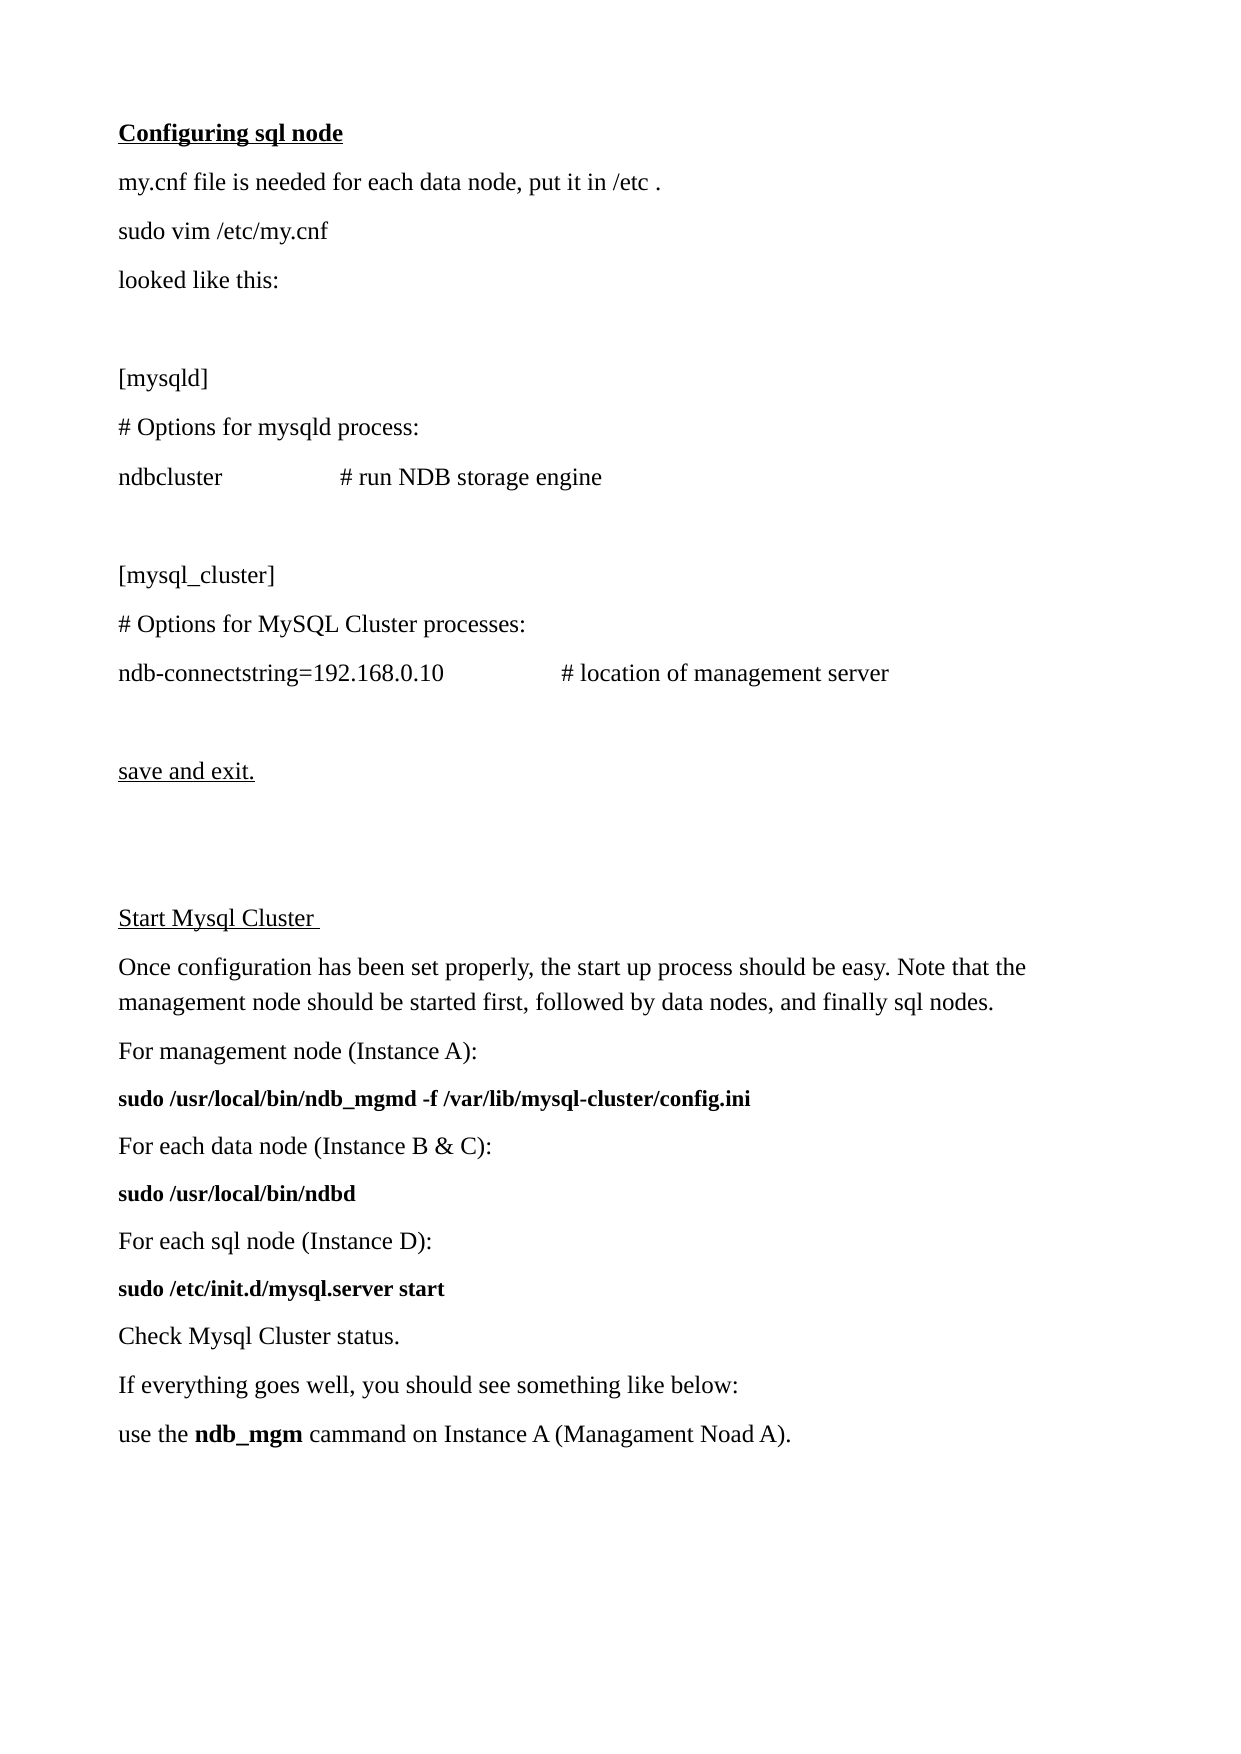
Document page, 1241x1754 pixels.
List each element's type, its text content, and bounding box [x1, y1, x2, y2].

text For each data node (Instance B & C): [118, 1131, 1122, 1160]
text save and exit. [118, 756, 1122, 785]
text [mysql_cluster] [118, 560, 1122, 588]
text looked like this: [118, 265, 1122, 294]
text my.cnf file is needed for each data node, put it in /etc . [118, 167, 1122, 196]
text sudo /etc/init.d/mysql.server start [118, 1275, 1122, 1302]
text sudo /usr/local/bin/ndbd [118, 1180, 1122, 1206]
text ndb-connectstring=192.168.0.10 # location of management server [118, 658, 1122, 687]
text sudo vim /etc/my.cnf [118, 216, 1122, 245]
text # Options for mysqld process: [118, 412, 1122, 441]
text sudo /usr/local/bin/ndb_mgmd -f /var/lib/mysql-cluster/config.ini [118, 1085, 1122, 1111]
text [mysqld] [118, 363, 1122, 392]
text Check Mysql Cluster status. [118, 1321, 1122, 1350]
text Start Mysql Cluster [118, 903, 1122, 932]
text Configuring sql node [118, 118, 1122, 147]
text use the ndb_mgm cammand on Instance A (Managament Noad A). [118, 1419, 1122, 1448]
text # Options for MySQL Cluster processes: [118, 609, 1122, 637]
text If everything goes well, you should see something like below: [118, 1370, 1122, 1399]
text For management node (Instance A): [118, 1036, 1122, 1064]
text For each sql node (Instance D): [118, 1226, 1122, 1255]
text ndbcluster # run NDB storage engine [118, 462, 1122, 490]
text Once configuration has been set properly, the start up process should be easy. Note that the management node should be started first, followed by data nodes, and finally sql nodes. [118, 952, 1122, 1015]
